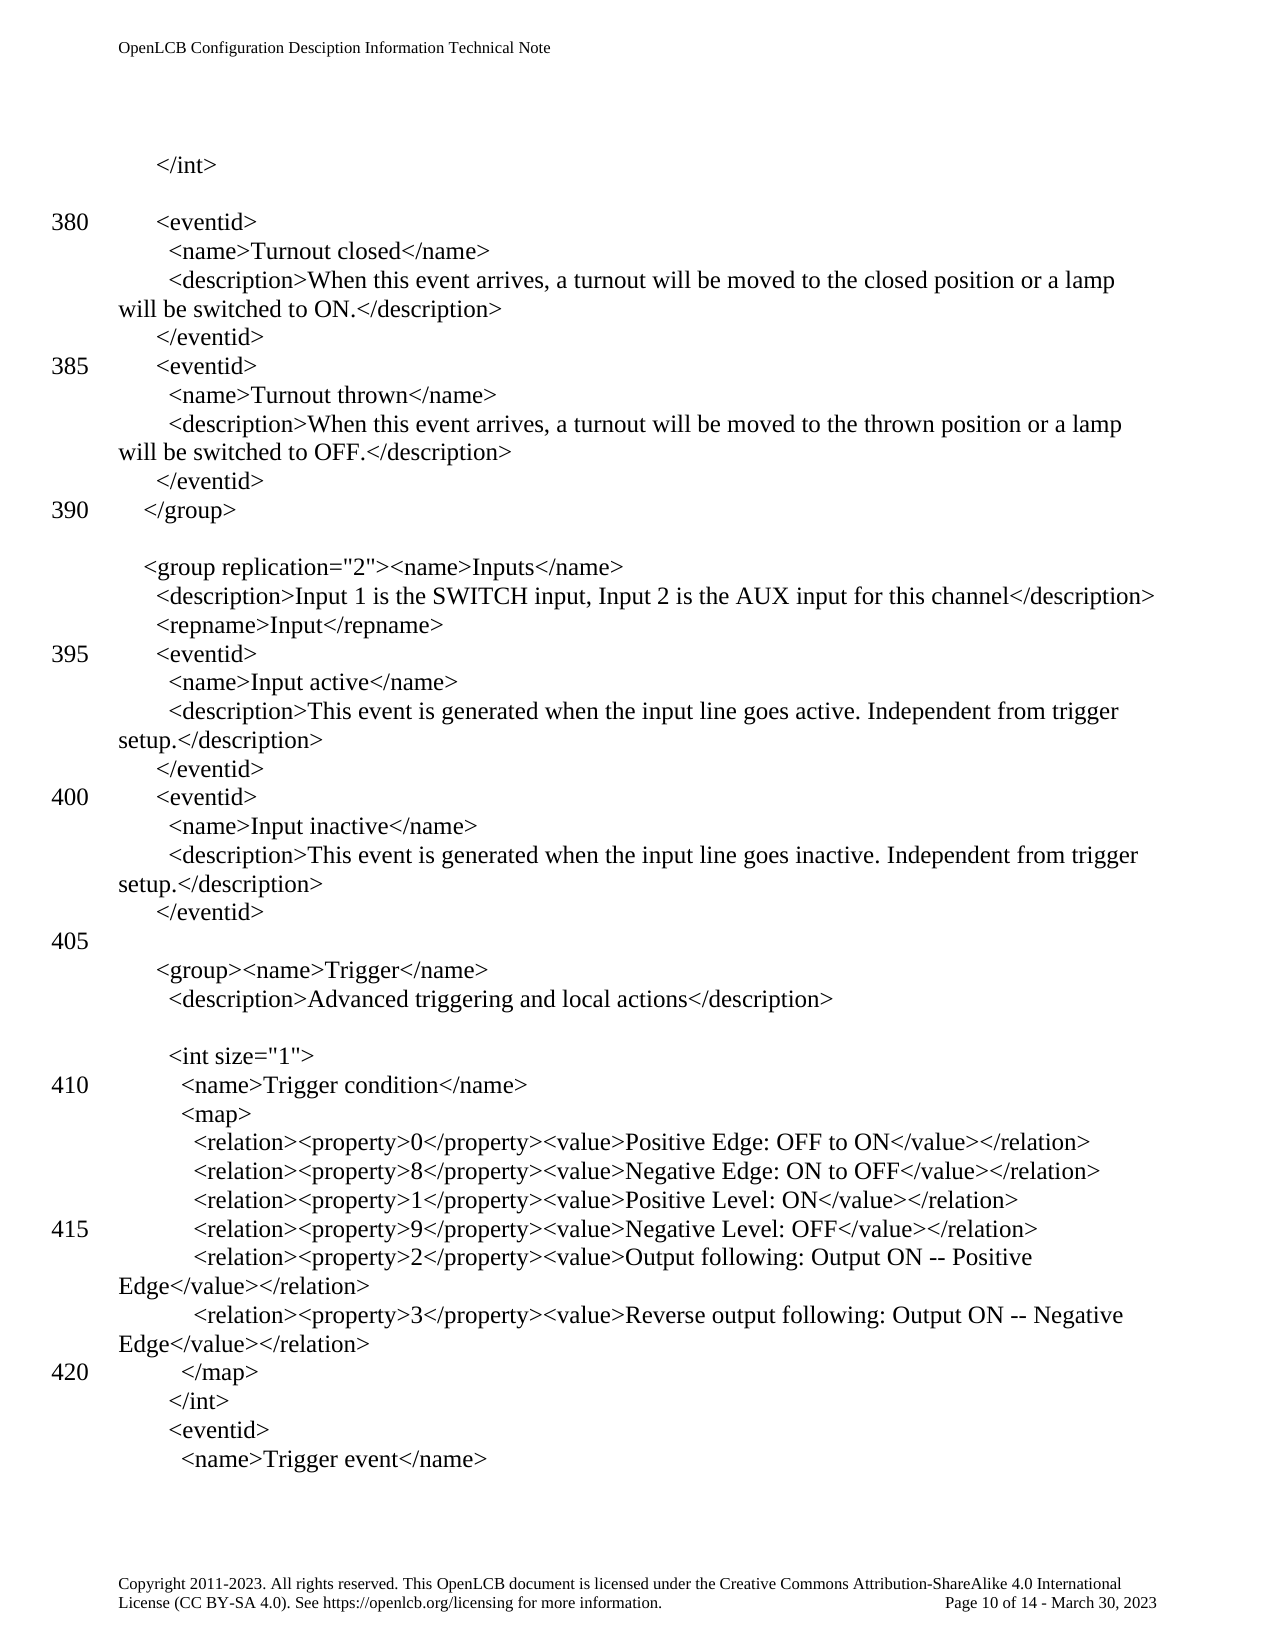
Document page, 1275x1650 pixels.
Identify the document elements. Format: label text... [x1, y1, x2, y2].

text <group replication="2"><name>Inputs</name> [118, 552, 1157, 581]
text <group><name>Trigger</name> [118, 955, 1157, 984]
text </int> [118, 1386, 1157, 1415]
text <name>Trigger condition</name> [118, 1070, 1157, 1099]
text <relation><property>0</property><value>Positive Edge: OFF to ON</value></relation> [118, 1127, 1157, 1156]
text </map> [118, 1357, 1157, 1386]
text <relation><property>2</property><value>Output following: Output ON -- Positive Edge</value></relation> [118, 1242, 1157, 1300]
text </group> [118, 495, 1157, 524]
text </eventid> [118, 754, 1157, 782]
text <name>Input active</name> [118, 667, 1157, 696]
text <description>This event is generated when the input line goes inactive. Independent from trigger setup.</description> [118, 840, 1157, 897]
text <eventid> [118, 639, 1157, 667]
text </int> [118, 150, 1157, 179]
text <name>Turnout closed</name> [118, 236, 1157, 265]
text <description>This event is generated when the input line goes active. Independent from trigger setup.</description> [118, 696, 1157, 754]
text <relation><property>9</property><value>Negative Level: OFF</value></relation> [118, 1214, 1157, 1242]
text <repname>Input</repname> [118, 610, 1157, 639]
text <description>When this event arrives, a turnout will be moved to the closed position or a lamp will be switched to ON.</description> [118, 265, 1157, 322]
text <description>When this event arrives, a turnout will be moved to the thrown position or a lamp will be switched to OFF.</description> [118, 409, 1157, 466]
text <eventid> [118, 351, 1157, 380]
text <relation><property>8</property><value>Negative Edge: ON to OFF</value></relation> [118, 1156, 1157, 1185]
text <name>Input inactive</name> [118, 811, 1157, 840]
text <relation><property>1</property><value>Positive Level: ON</value></relation> [118, 1185, 1157, 1214]
text <map> [118, 1099, 1157, 1127]
text <description>Advanced triggering and local actions</description> [118, 984, 1157, 1012]
text <eventid> [118, 207, 1157, 236]
text <name>Trigger event</name> [118, 1444, 1157, 1472]
text <name>Turnout thrown</name> [118, 380, 1157, 409]
text </eventid> [118, 897, 1157, 926]
text <eventid> [118, 1415, 1157, 1444]
text </eventid> [118, 322, 1157, 351]
text <relation><property>3</property><value>Reverse output following: Output ON -- Negative Edge</value></relation> [118, 1300, 1157, 1357]
text <description>Input 1 is the SWITCH input, Input 2 is the AUX input for this channel</description> [118, 581, 1157, 610]
text </eventid> [118, 466, 1157, 495]
text <eventid> [118, 782, 1157, 811]
text <int size="1"> [118, 1041, 1157, 1070]
